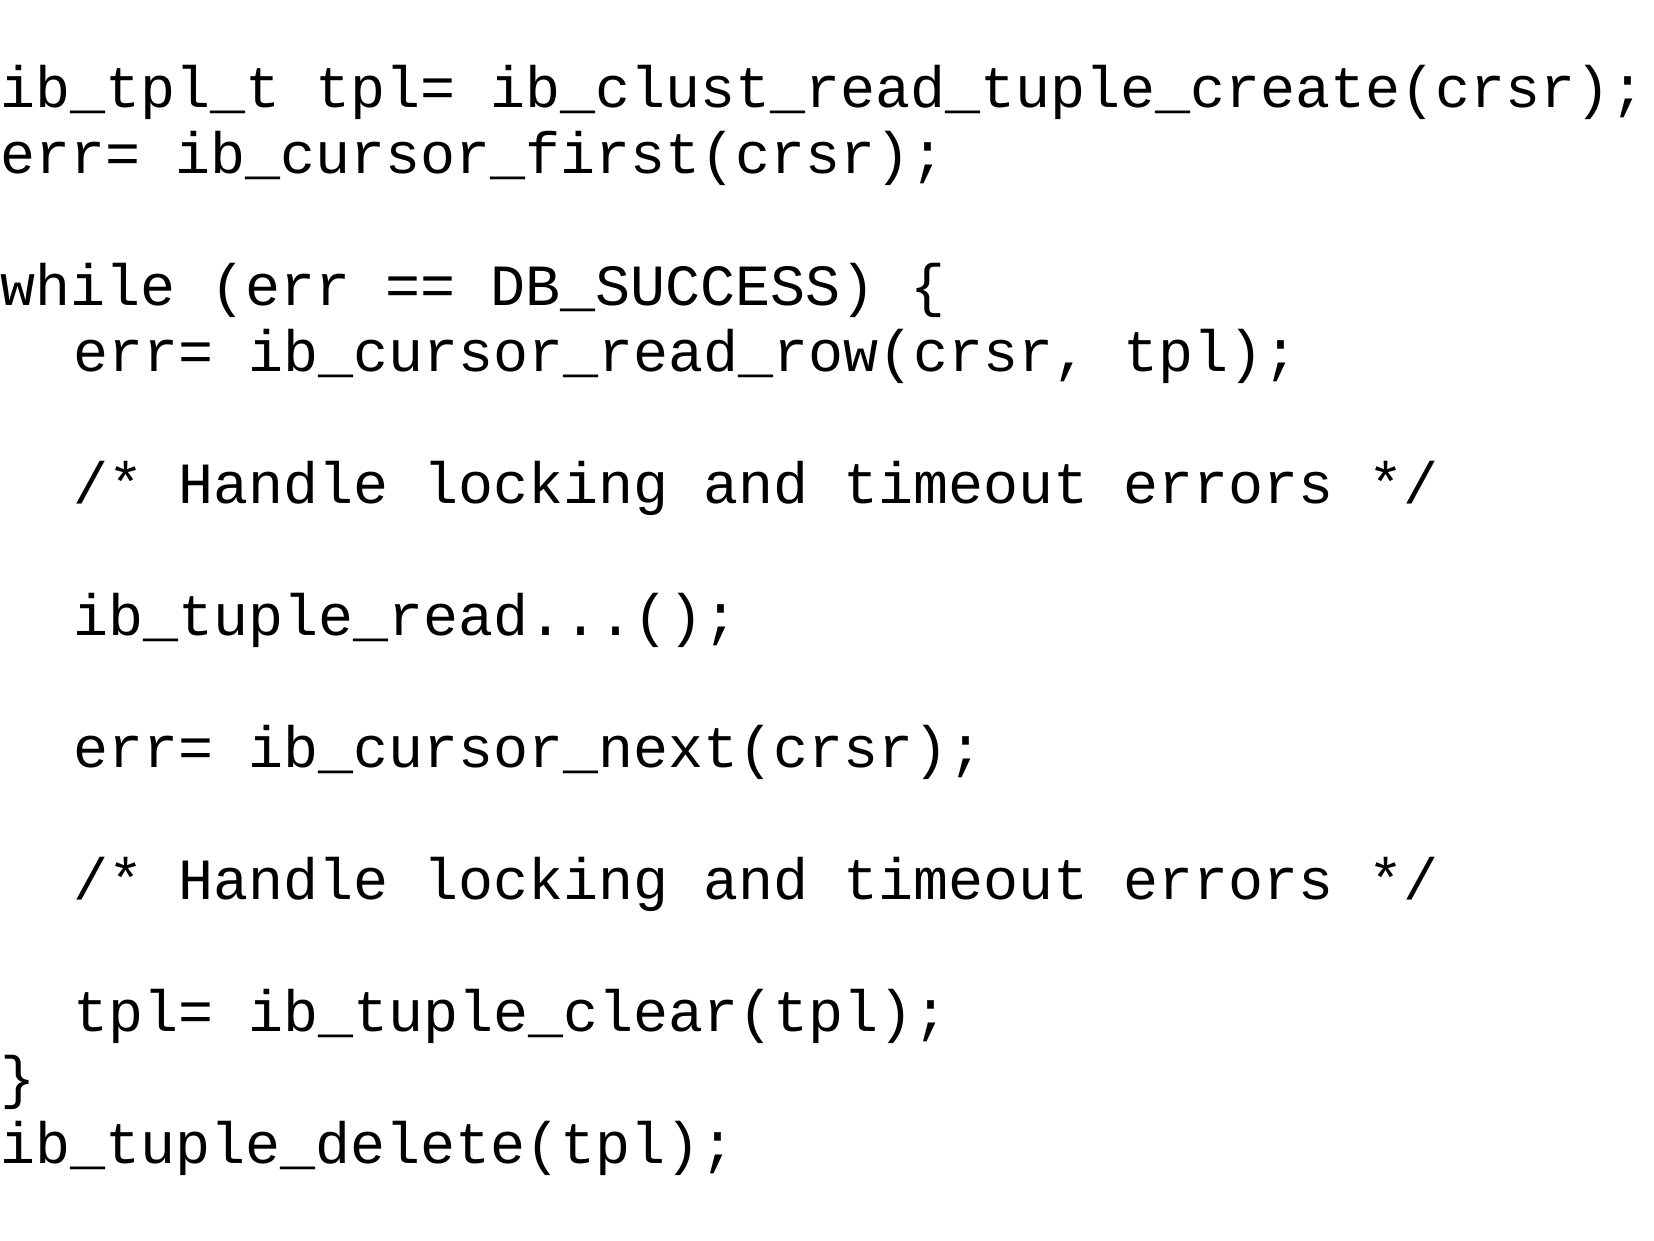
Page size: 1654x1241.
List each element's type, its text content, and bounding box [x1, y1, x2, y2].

title ib_tpl_t tpl= ib_clust_read_tuple_create(crsr); err= ib_cursor_first(crsr); while (err == DB_SUCCESS) { err= ib_cursor_read_row(crsr, tpl); /* Handle locking and timeout errors */ ib_tuple_read...(); err= ib_cursor_next(crsr); /* Handle locking and timeout errors */ tpl= ib_tuple_clear(tpl); } ib_tuple_delete(tpl); [0, 58, 1654, 1182]
